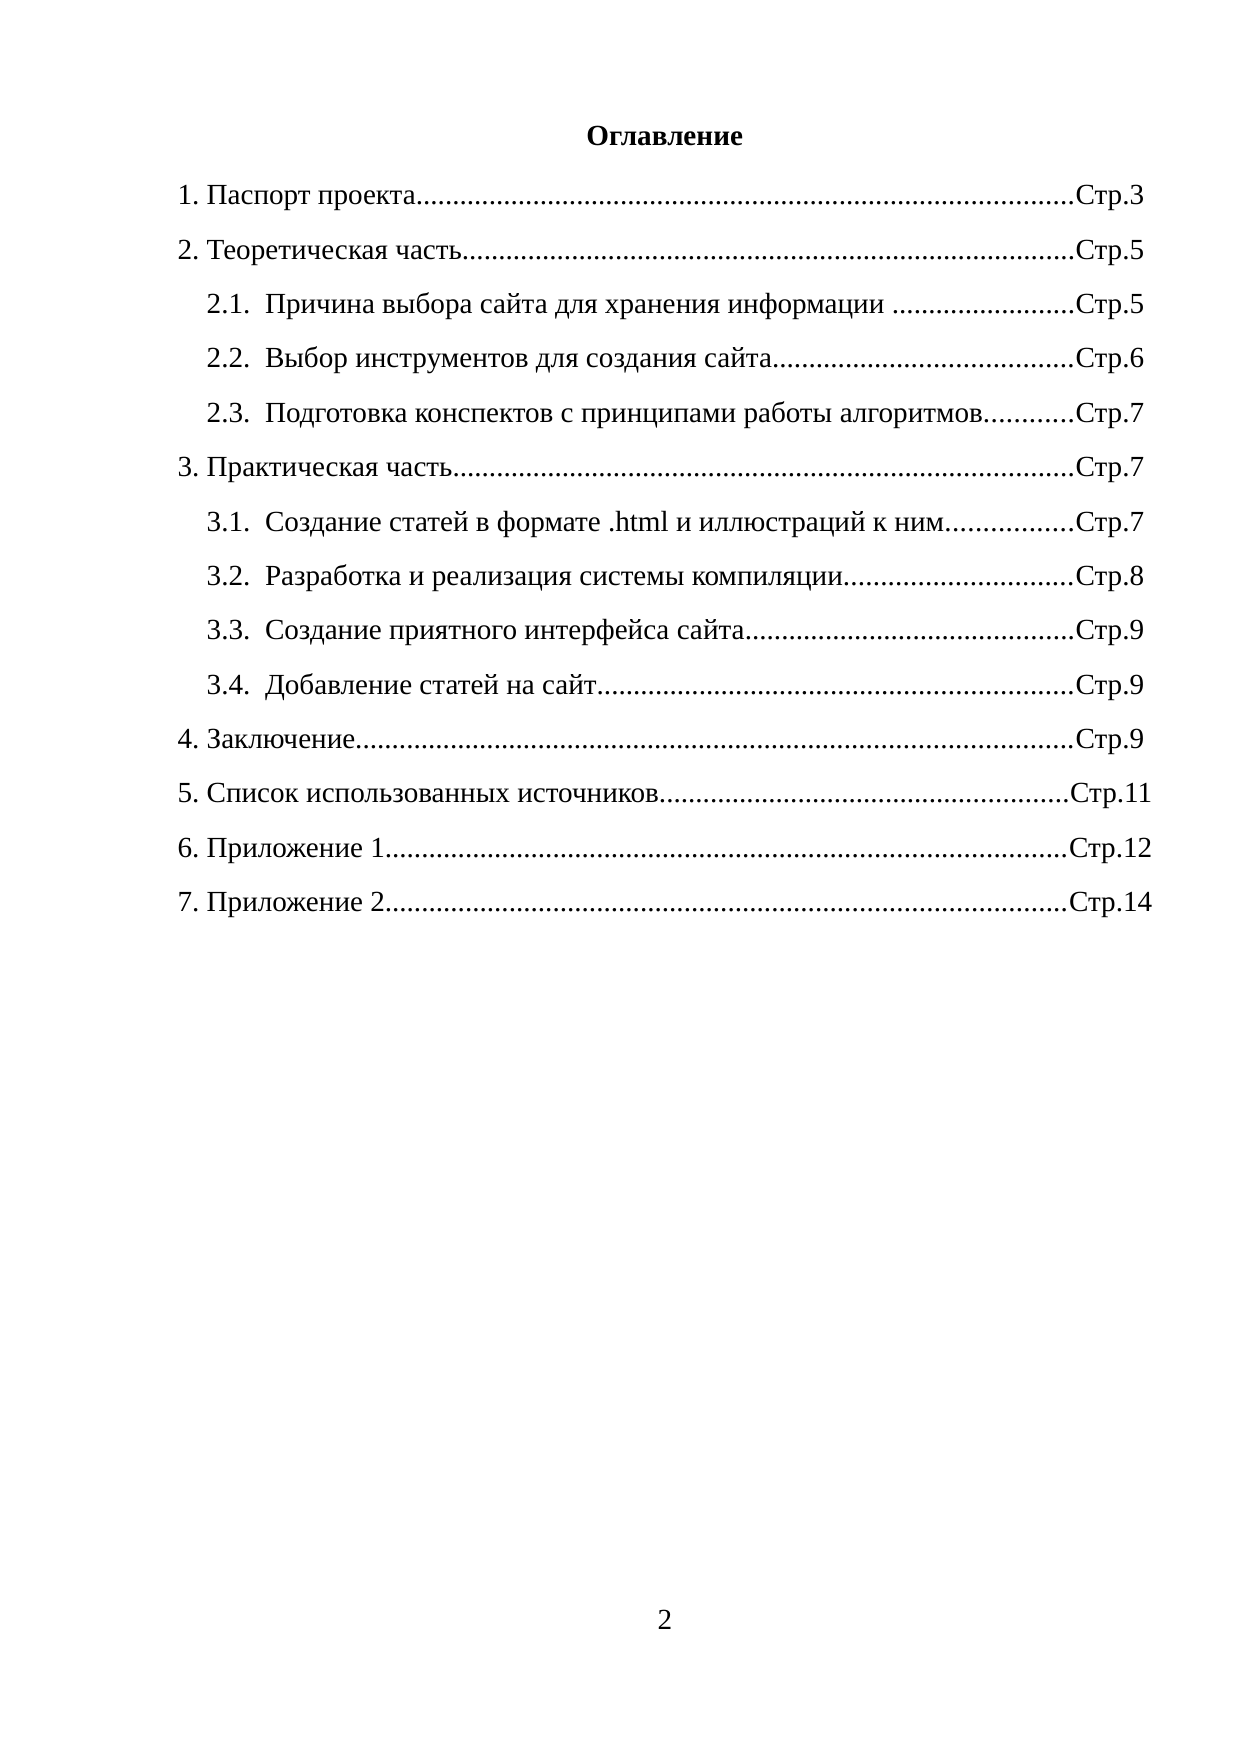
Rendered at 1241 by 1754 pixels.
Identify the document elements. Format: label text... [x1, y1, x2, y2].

list Создание статей в формате .html и иллюстраций к ним Стр.7 [177, 504, 1152, 537]
list Разработка и реализация системы компиляции Стр.8 [177, 558, 1152, 592]
list Подготовка конспектов с принципами работы алгоритмов Стр.7 [177, 395, 1152, 428]
list Паспорт проекта Стр.3 [177, 177, 1152, 211]
list Теоретическая часть Стр.5 [177, 232, 1152, 265]
list Создание приятного интерфейса сайта Стр.9 [177, 612, 1152, 646]
list Приложение 2 Стр.14 [177, 884, 1152, 918]
list Выбор инструментов для создания сайта Стр.6 [177, 341, 1152, 374]
list Список использованных источников Стр.11 [177, 776, 1152, 809]
list Причина выбора сайта для хранения информации Стр.5 [177, 286, 1152, 320]
list Практическая часть Стр.7 [177, 449, 1152, 483]
list Заключение Стр.9 [177, 721, 1152, 755]
list Добавление статей на сайт Стр.9 [177, 667, 1152, 700]
list Приложение 1 Стр.12 [177, 830, 1152, 863]
list Оглавление [177, 118, 1152, 152]
